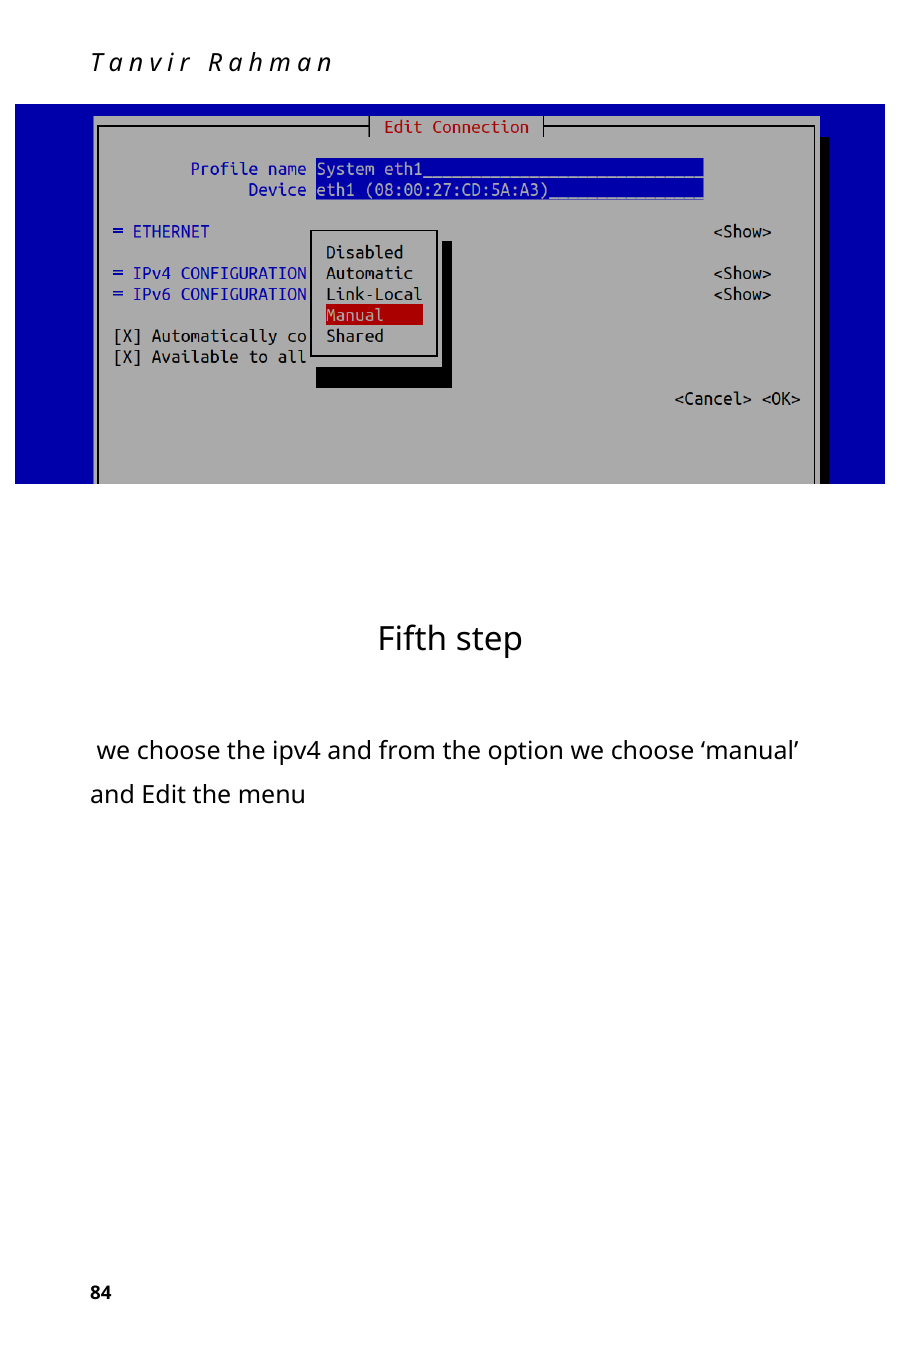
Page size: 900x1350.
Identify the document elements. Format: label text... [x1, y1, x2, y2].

text Fifth step [90, 615, 810, 660]
picture [15, 104, 885, 484]
text we choose the ipv4 and from the option we choose ‘manual’ and Edit the menu [90, 733, 810, 811]
